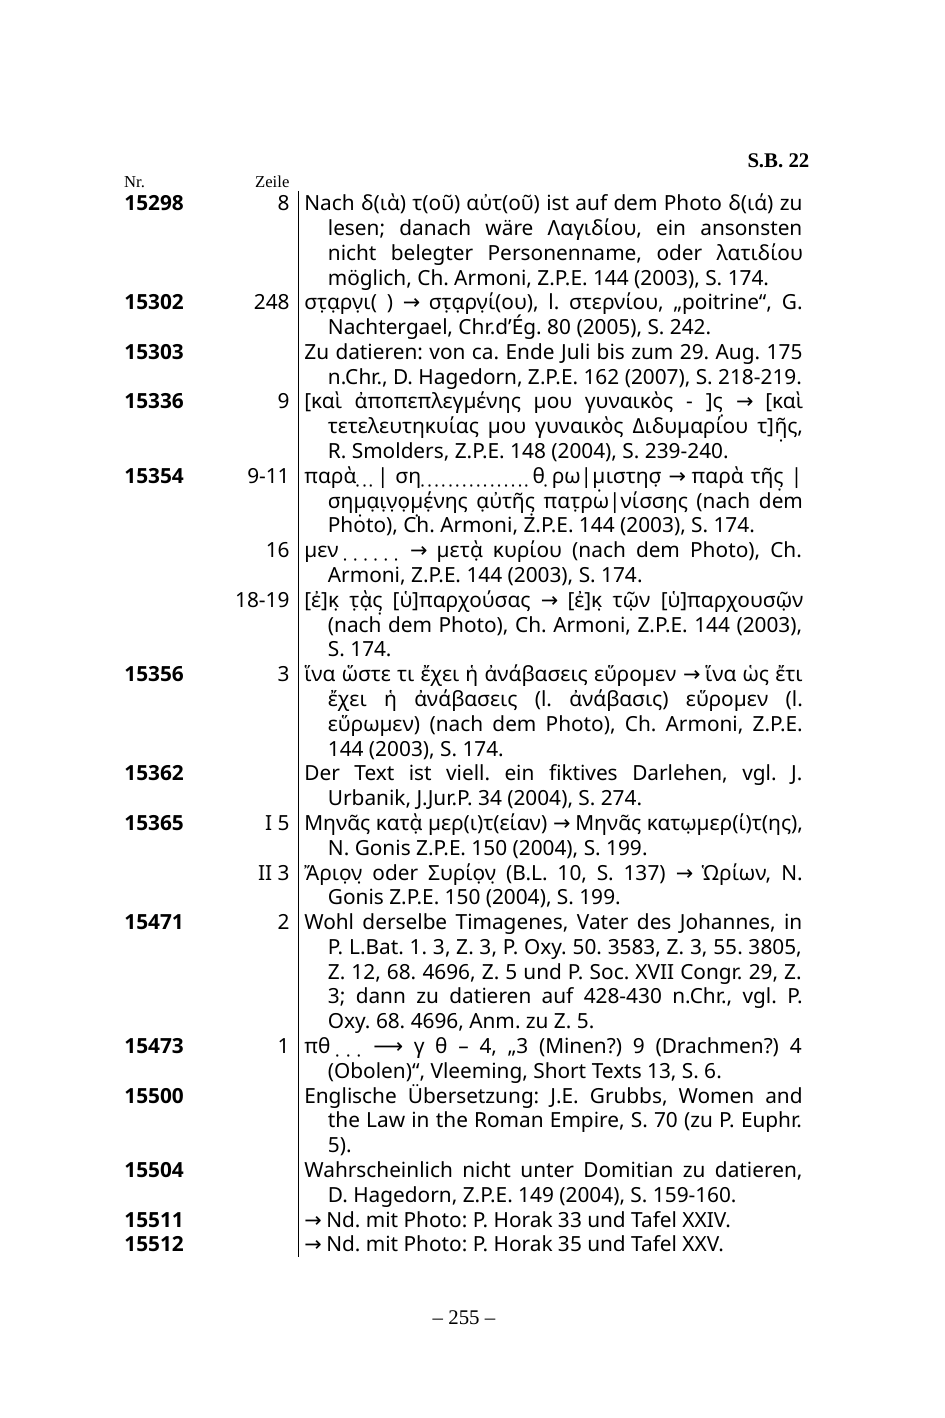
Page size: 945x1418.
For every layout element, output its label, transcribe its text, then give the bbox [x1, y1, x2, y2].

table_cell 15303 [118, 340, 298, 389]
table_cell → Nd. mit Photo: P. Horak 35 und Tafel XXV. [299, 1232, 809, 1257]
table_cell 9 [207, 389, 298, 463]
table_cell ἵνα ὥστε τι ἔχει ἡ ἀνάβασεις εὕρομεν → ἵνα ὡς ἔτι ἔχει ἡ ἀνάβασεις (l. ἀνάβασις) εὕρομεν (l. εὕρωμεν) (nach dem Photo), Ch. Armoni, Z.P.E. 144 (2003), S. 174. [299, 662, 809, 761]
table_cell Nach δ(ιὰ) τ(οῦ) αὐτ(οῦ) ist auf dem Photo δ(ιά) zu lesen; danach wäre Λαγιδίου, ein ansonsten nicht belegter Personenname, oder λατιδίου möglich, Ch. Armoni, Z.P.E. 144 (2003), S. 174. [299, 191, 809, 290]
table_cell Ἄριο̣ν̣ oder Συρίο̣ν̣ (B.L. 10, S. 137) → Ὡρίων, N. Gonis Z.P.E. 150 (2004), S. 199. [299, 860, 809, 910]
table_cell στ̣α̣ρν̣ι( ) → στ̣α̣ρν̣ί(ου), l. στερνίου, „poitrine“, G. Nachtergael, Chr.d’Ég. 80 (2005), S. 242. [299, 290, 809, 339]
table_cell 15512 [118, 1232, 298, 1257]
table_cell 15362 [118, 761, 298, 811]
table_cell 15356 [118, 662, 207, 761]
table_cell 15354 [118, 464, 207, 538]
table_cell Zu datieren: von ca. Ende Juli bis zum 29. Aug. 175 n.Chr., D. Hagedorn, Z.P.E. 162 (2007), S. 218-219. [299, 340, 809, 389]
table_cell 9-11 [207, 464, 298, 538]
table_cell I 5 [207, 811, 298, 860]
table_cell 8 [207, 191, 298, 290]
table_cell Wahrscheinlich nicht unter Domitian zu datieren, D. Hagedorn, Z.P.E. 149 (2004), S. 159-160. [299, 1158, 809, 1207]
table_cell [καὶ ἀποπεπλεγμένης μου γυναικὸς - ]ς̣ → [καὶ τετελευτηκυίας μου γυναικὸς Διδυμαρίου τ]ῆ̣ς, R. Smolders, Z.P.E. 148 (2004), S. 239-240. [299, 389, 809, 463]
table_cell 18-19 [118, 588, 298, 662]
table_cell Wohl derselbe Timagenes, Vater des Johannes, in P. L.Bat. 1. 3, Z. 3, P. Oxy. 50. 3583, Z. 3, 55. 3805, Z. 12, 68. 4696, Z. 5 und P. Soc. XVII Congr. 29, Z. 3; dann zu datieren auf 428-430 n.Chr., vgl. P. Oxy. 68. 4696, Anm. zu Z. 5. [299, 910, 809, 1034]
table_cell 15500 [118, 1083, 298, 1158]
table_cell παρὰ ̣ ̣ ̣| ση ̣ ̣ ̣ ̣ ̣ ̣ ̣ ̣ ̣ ̣ ̣ ̣ ̣ ̣ ̣ ̣θ ̣ρω|μ̣ιστησ̣ → παρὰ τῆς̣ | σημ̣α̣ι̣ν̣ο̣μ̣έ̣νης α̣ὐτῆς̣ πατ̣ρω|νίσσης (nach dem Photo), Ch. Armoni, Z.P.E. 144 (2003), S. 174. [299, 464, 809, 538]
table_cell 15365 [118, 811, 207, 860]
table_cell 15302 [118, 290, 207, 339]
table_cell 3 [207, 662, 298, 761]
table_cell 2 [207, 910, 298, 1034]
table_cell [ἐ]κ̣ τ̣ὰ̣ς̣ [ὑ]παρχούσας → [ἐ]κ̣ τῶ̣ν [ὑ]παρχουσῶ̣ν (nach dem Photo), Ch. Armoni, Z.P.E. 144 (2003), S. 174. [299, 588, 809, 662]
table_cell 15511 [118, 1207, 298, 1232]
table_cell II 3 [118, 860, 298, 910]
table_cell 15504 [118, 1158, 298, 1207]
table_cell μεν ̣ ̣ ̣ ̣ ̣ ̣ → μετὰ̣ κυρίου (nach dem Photo), Ch. Armoni, Z.P.E. 144 (2003), S. 174. [299, 538, 809, 587]
table_cell Englische Übersetzung: J.E. Grubbs, Women and the Law in the Roman Empire, S. 70 (zu P. Euphr. 5). [299, 1083, 809, 1158]
table_cell 15298 [118, 191, 207, 290]
table_cell Μηνᾶς κατὰ̣ μερ(ι)τ(είαν) → Μηνᾶς κατω̣μερ(ί)τ(ης), N. Gonis Z.P.E. 150 (2004), S. 199. [299, 811, 809, 860]
table_cell Der Text ist viell. ein fiktives Darlehen, vgl. J. Urbanik, J.Jur.P. 34 (2004), S. 274. [299, 761, 809, 811]
table_cell 15473 [118, 1034, 207, 1083]
table_cell 1 [207, 1034, 298, 1083]
table_cell 15336 [118, 389, 207, 463]
table_cell 248 [207, 290, 298, 339]
table_cell → Nd. mit Photo: P. Horak 33 und Tafel XXIV. [299, 1207, 809, 1232]
table_cell πθ ̣ ̣ ̣ ⟶ γ θ – 4, „3 (Minen?) 9 (Drachmen?) 4 (Obolen)“, Vleeming, Short Texts 13, S. 6. [299, 1034, 809, 1083]
table_cell 15471 [118, 910, 207, 1034]
table_cell 16 [118, 538, 298, 587]
